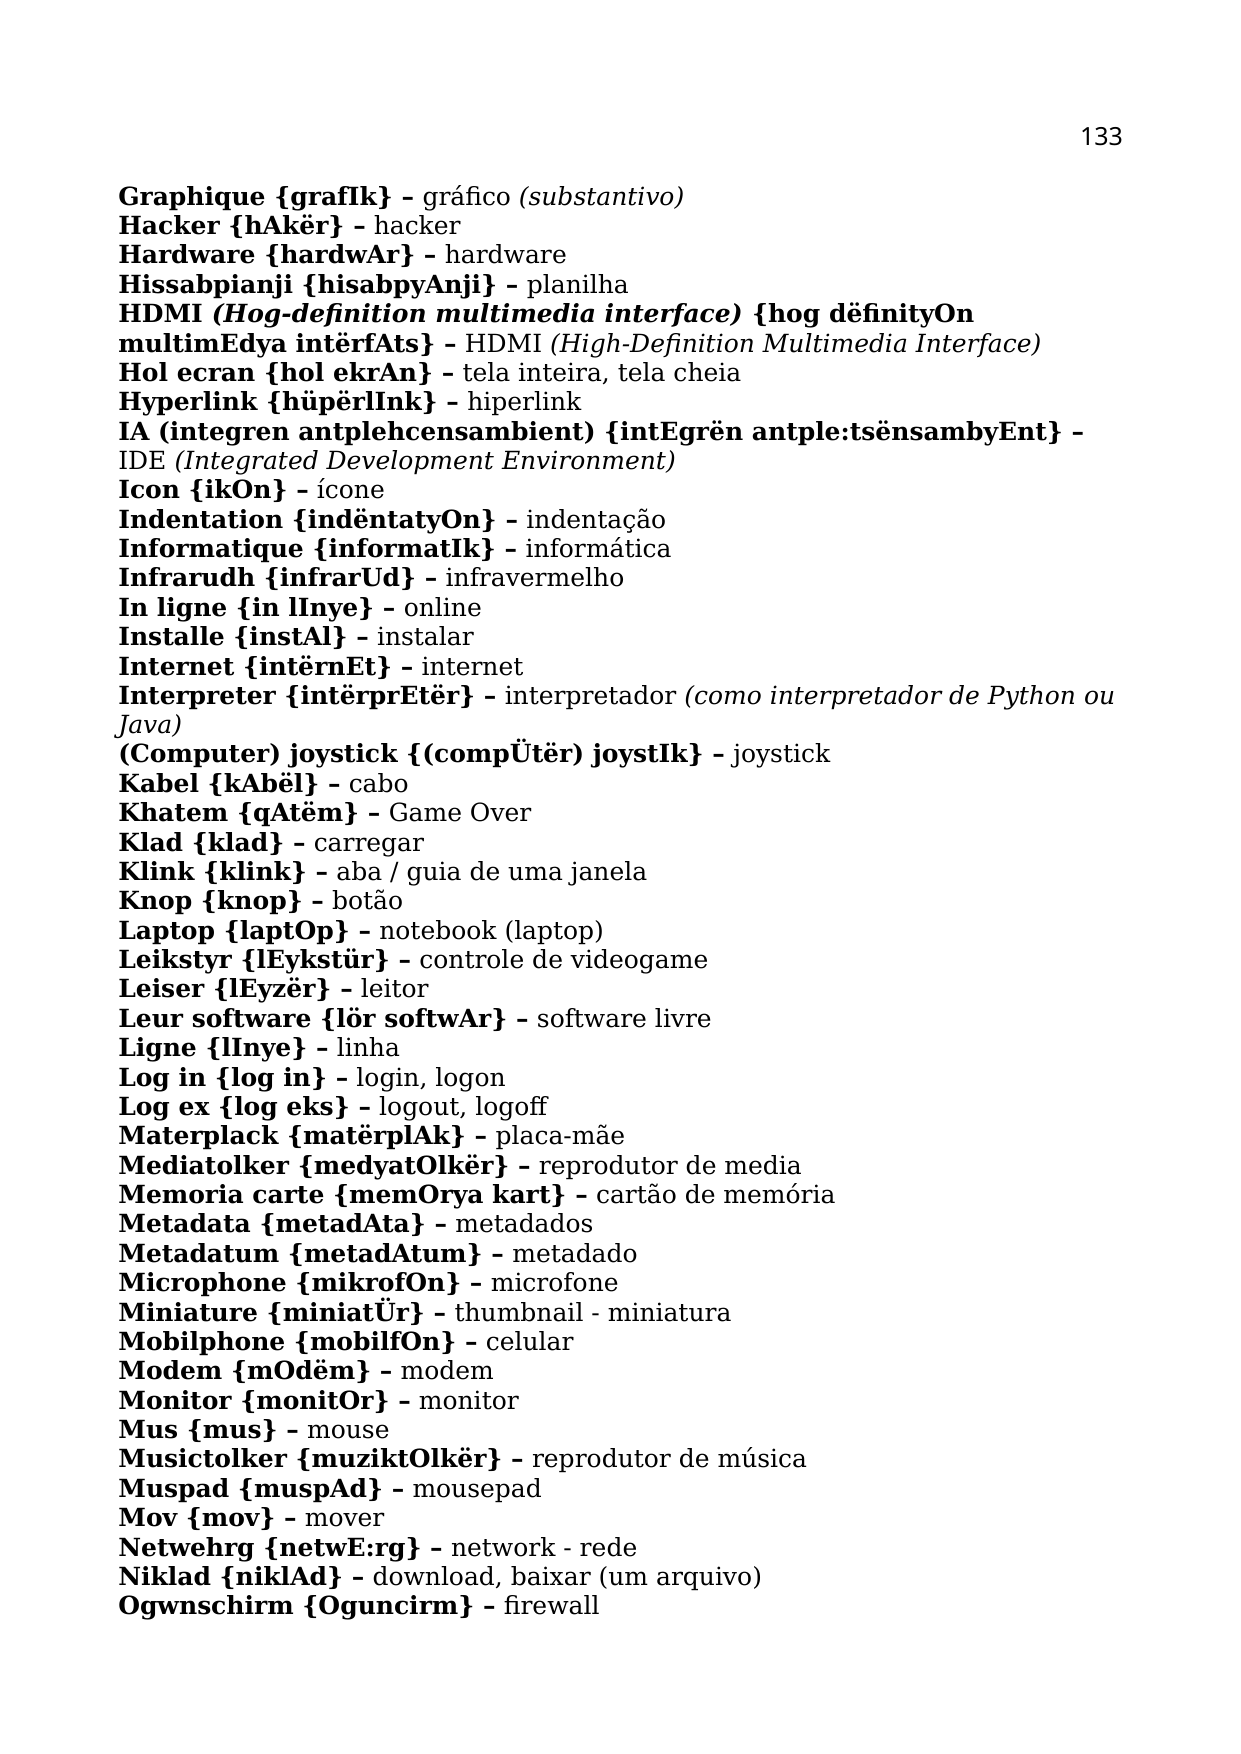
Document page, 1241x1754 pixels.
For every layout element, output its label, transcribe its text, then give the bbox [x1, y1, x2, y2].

text Leiser {lEyzër} – leitor [118, 974, 1123, 1004]
text Microphone {mikrofOn} – microfone [118, 1268, 1123, 1297]
text Installe {instAl} – instalar [118, 622, 1123, 651]
text Interpreter {intërprEtër} – interpretador (como interpretador de Python ou Java) [118, 681, 1123, 739]
text Indentation {indëntatyOn} – indentação [118, 504, 1123, 534]
text Hissabpianji {hisabpyAnji} – planilha [118, 270, 1123, 299]
text Kabel {kAbël} – cabo [118, 769, 1123, 798]
text Klink {klink} – aba / guia de uma janela [118, 857, 1123, 886]
text Hardware {hardwAr} – hardware [118, 240, 1123, 270]
text IA (integren antplehcensambient) {intEgrën antple:tsënsambyEnt} – IDE (Integrated Development Environment) [118, 417, 1123, 475]
text Modem {mOdëm} – modem [118, 1356, 1123, 1386]
text Memoria carte {memOrya kart} – cartão de memória [118, 1180, 1123, 1209]
text Laptop {laptOp} – notebook (laptop) [118, 916, 1123, 945]
text Netwehrg {netwE:rg} – network - rede [118, 1532, 1123, 1562]
text Mov {mov} – mover [118, 1503, 1123, 1532]
text Materplack {matërplAk} – placa-mãe [118, 1121, 1123, 1151]
text Muspad {muspAd} – mousepad [118, 1474, 1123, 1503]
text Icon {ikOn} – ícone [118, 475, 1123, 504]
text Metadata {metadAta} – metadados [118, 1209, 1123, 1239]
text Leur software {lör softwAr} – software livre [118, 1004, 1123, 1033]
text Hol ecran {hol ekrAn} – tela inteira, tela cheia [118, 358, 1123, 387]
text Monitor {monitOr} – monitor [118, 1386, 1123, 1415]
text Mobilphone {mobilfOn} – celular [118, 1327, 1123, 1356]
text Internet {intërnEt} – internet [118, 651, 1123, 681]
text Knop {knop} – botão [118, 886, 1123, 916]
text In ligne {in lInye} – online [118, 593, 1123, 622]
text Hyperlink {hüpërlInk} – hiperlink [118, 387, 1123, 417]
text Klad {klad} – carregar [118, 827, 1123, 857]
text Log in {log in} – login, logon [118, 1062, 1123, 1092]
text Ligne {lInye} – linha [118, 1033, 1123, 1062]
text Musictolker {muziktOlkër} – reprodutor de música [118, 1444, 1123, 1474]
text HDMI (Hog-definition multimedia interface) {hog dëfinityOn multimEdya intërfAts} – HDMI (High-Definition Multimedia Interface) [118, 299, 1123, 358]
text Graphique {grafIk} – gráfico (substantivo) [118, 182, 1123, 211]
text Mus {mus} – mouse [118, 1415, 1123, 1444]
text Metadatum {metadAtum} – metadado [118, 1239, 1123, 1268]
text Infrarudh {infrarUd} – infravermelho [118, 563, 1123, 593]
text Informatique {informatIk} – informática [118, 534, 1123, 563]
text Log ex {log eks} – logout, logoff [118, 1092, 1123, 1121]
text Khatem {qAtëm} – Game Over [118, 798, 1123, 827]
text Niklad {niklAd} – download, baixar (um arquivo) [118, 1562, 1123, 1591]
text Ogwnschirm {Oguncirm} – firewall [118, 1591, 1123, 1621]
text Mediatolker {medyatOlkër} – reprodutor de media [118, 1151, 1123, 1180]
text (Computer) joystick {(compÜtër) joystIk} – joystick [118, 739, 1123, 769]
text Leikstyr {lEykstür} – controle de videogame [118, 945, 1123, 974]
text Hacker {hAkër} – hacker [118, 211, 1123, 240]
text Miniature {miniatÜr} – thumbnail - miniatura [118, 1297, 1123, 1327]
